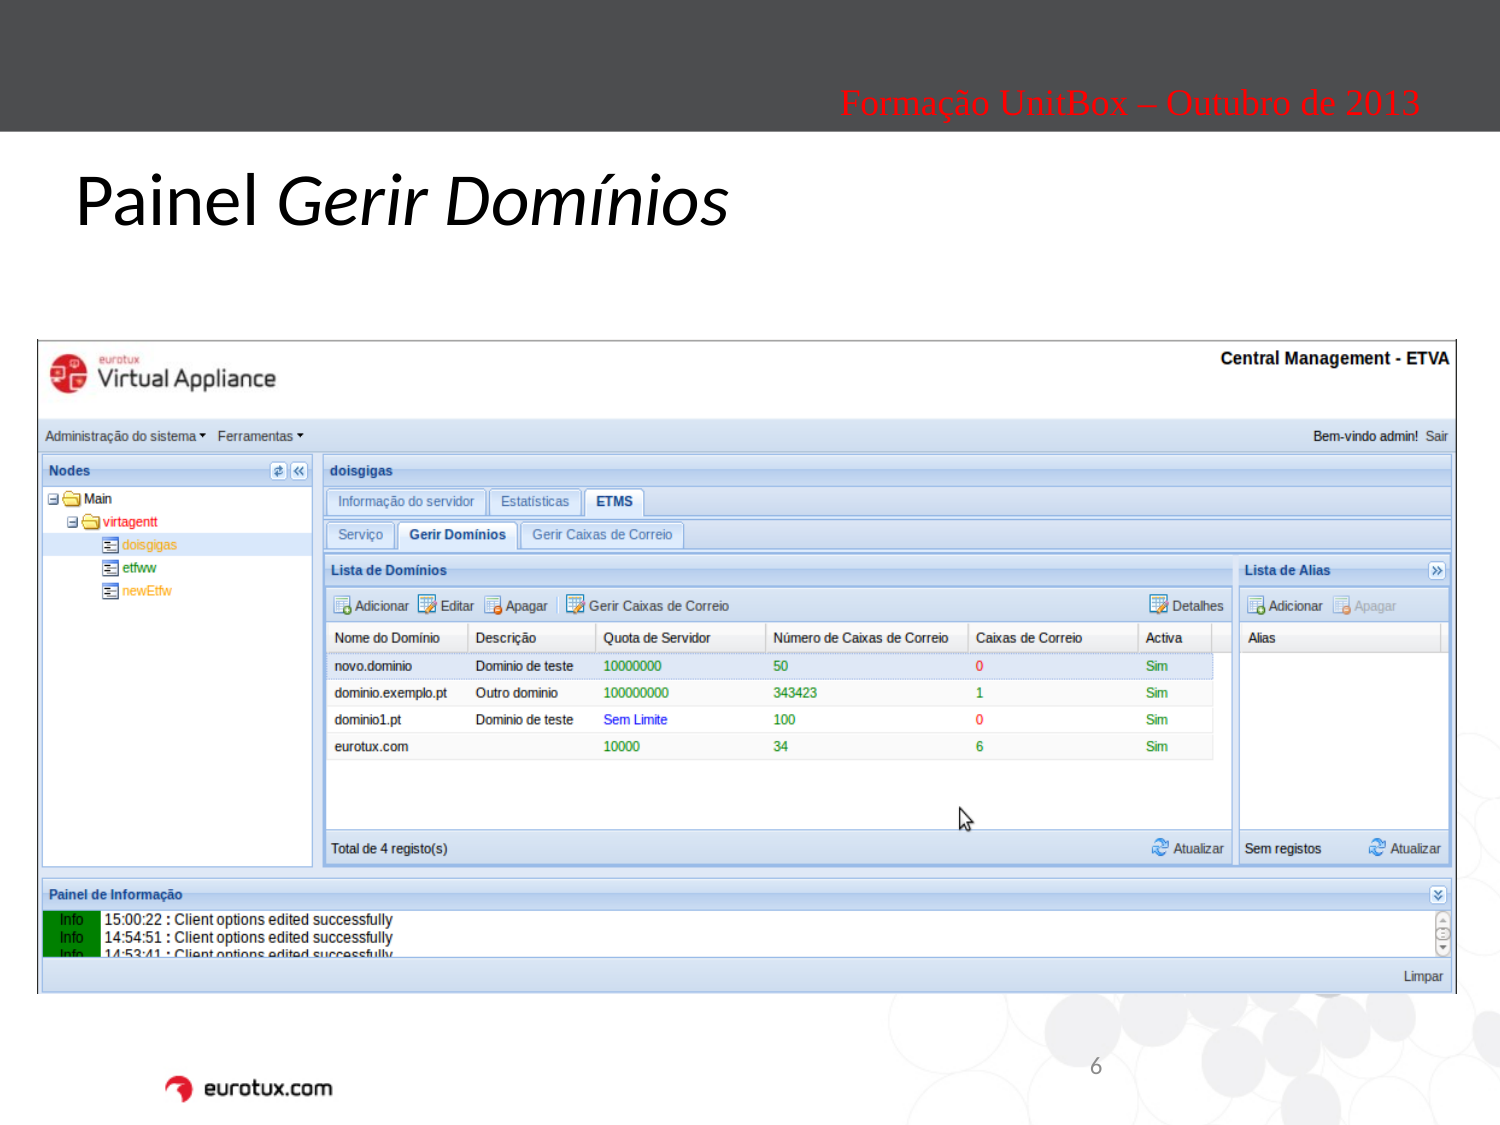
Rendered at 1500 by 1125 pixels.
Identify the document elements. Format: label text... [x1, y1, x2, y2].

picture [0, 0, 1500, 1125]
title Painel Gerir Domínios [75, 112, 1425, 301]
